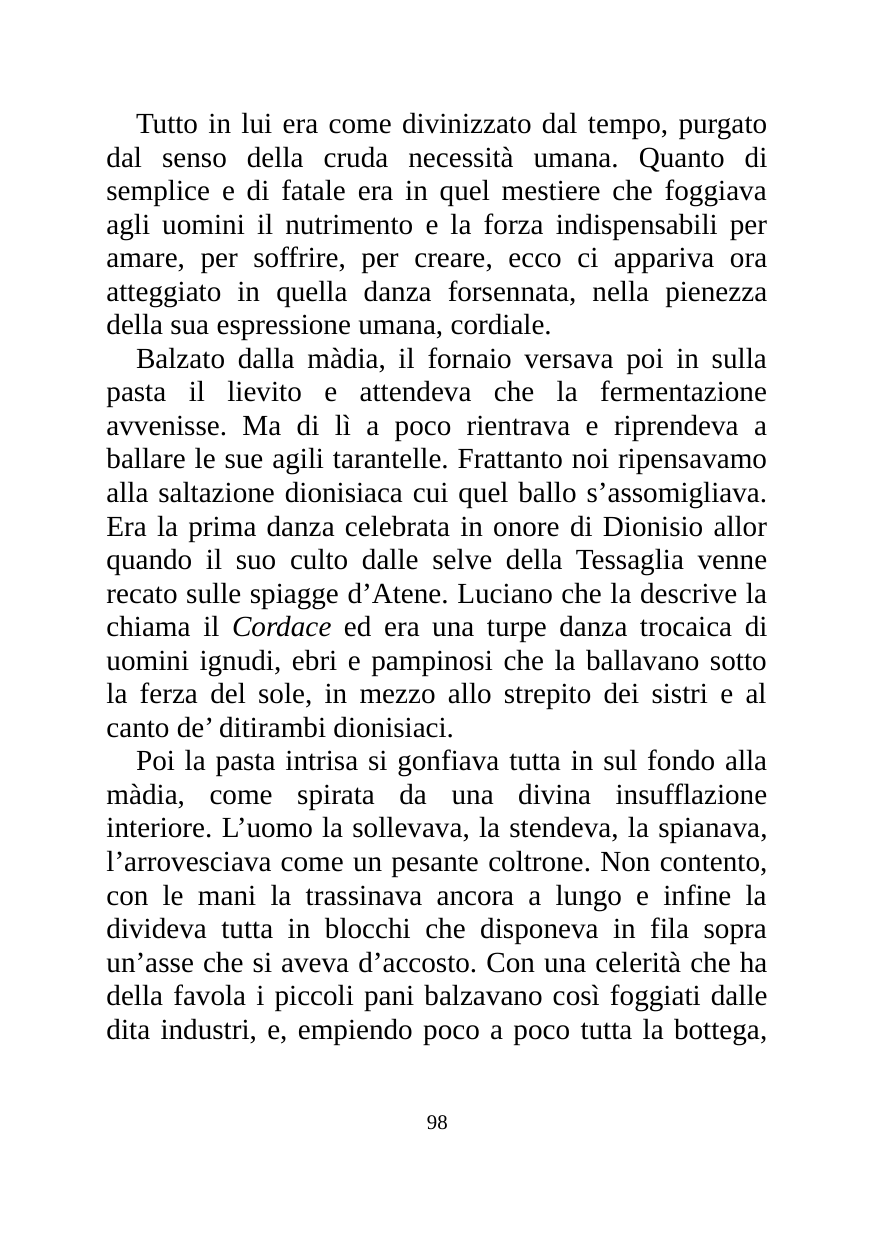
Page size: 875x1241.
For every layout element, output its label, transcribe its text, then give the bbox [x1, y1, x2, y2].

text Tutto in lui era come divinizzato dal tempo, purgato dal senso della cruda necessità umana. Quanto di semplice e di fatale era in quel mestiere che foggiava agli uomini il nutrimento e la forza indispensabili per amare, per soffrire, per creare, ecco ci appariva ora atteggiato in quella danza forsennata, nella pienezza della sua espressione umana, cordiale. [106, 106, 768, 341]
text Balzato dalla màdia, il fornaio versava poi in sulla pasta il lievito e attendeva che la fermentazione avvenisse. Ma di lì a poco rientrava e riprendeva a ballare le sue agili tarantelle. Frattanto noi ripensavamo alla saltazione dionisiaca cui quel ballo s’assomigliava. Era la prima danza celebrata in onore di Dionisio allor quando il suo culto dalle selve della Tessaglia venne recato sulle spiagge d’Atene. Luciano che la descrive la chiama il Cordace ed era una turpe danza trocaica di uomini ignudi, ebri e pampinosi che la ballavano sotto la ferza del sole, in mezzo allo strepito dei sistri e al canto de’ ditirambi dionisiaci. [106, 341, 768, 743]
text Poi la pasta intrisa si gonfiava tutta in sul fondo alla màdia, come spirata da una divina insufflazione interiore. L’uomo la sollevava, la stendeva, la spianava, l’arrovesciava come un pesante coltrone. Non contento, con le mani la trassinava ancora a lungo e infine la divideva tutta in blocchi che disponeva in fila sopra un’asse che si aveva d’accosto. Con una celerità che ha della favola i piccoli pani balzavano così foggiati dalle dita industri, e, empiendo poco a poco tutta la bottega, [106, 743, 768, 1045]
